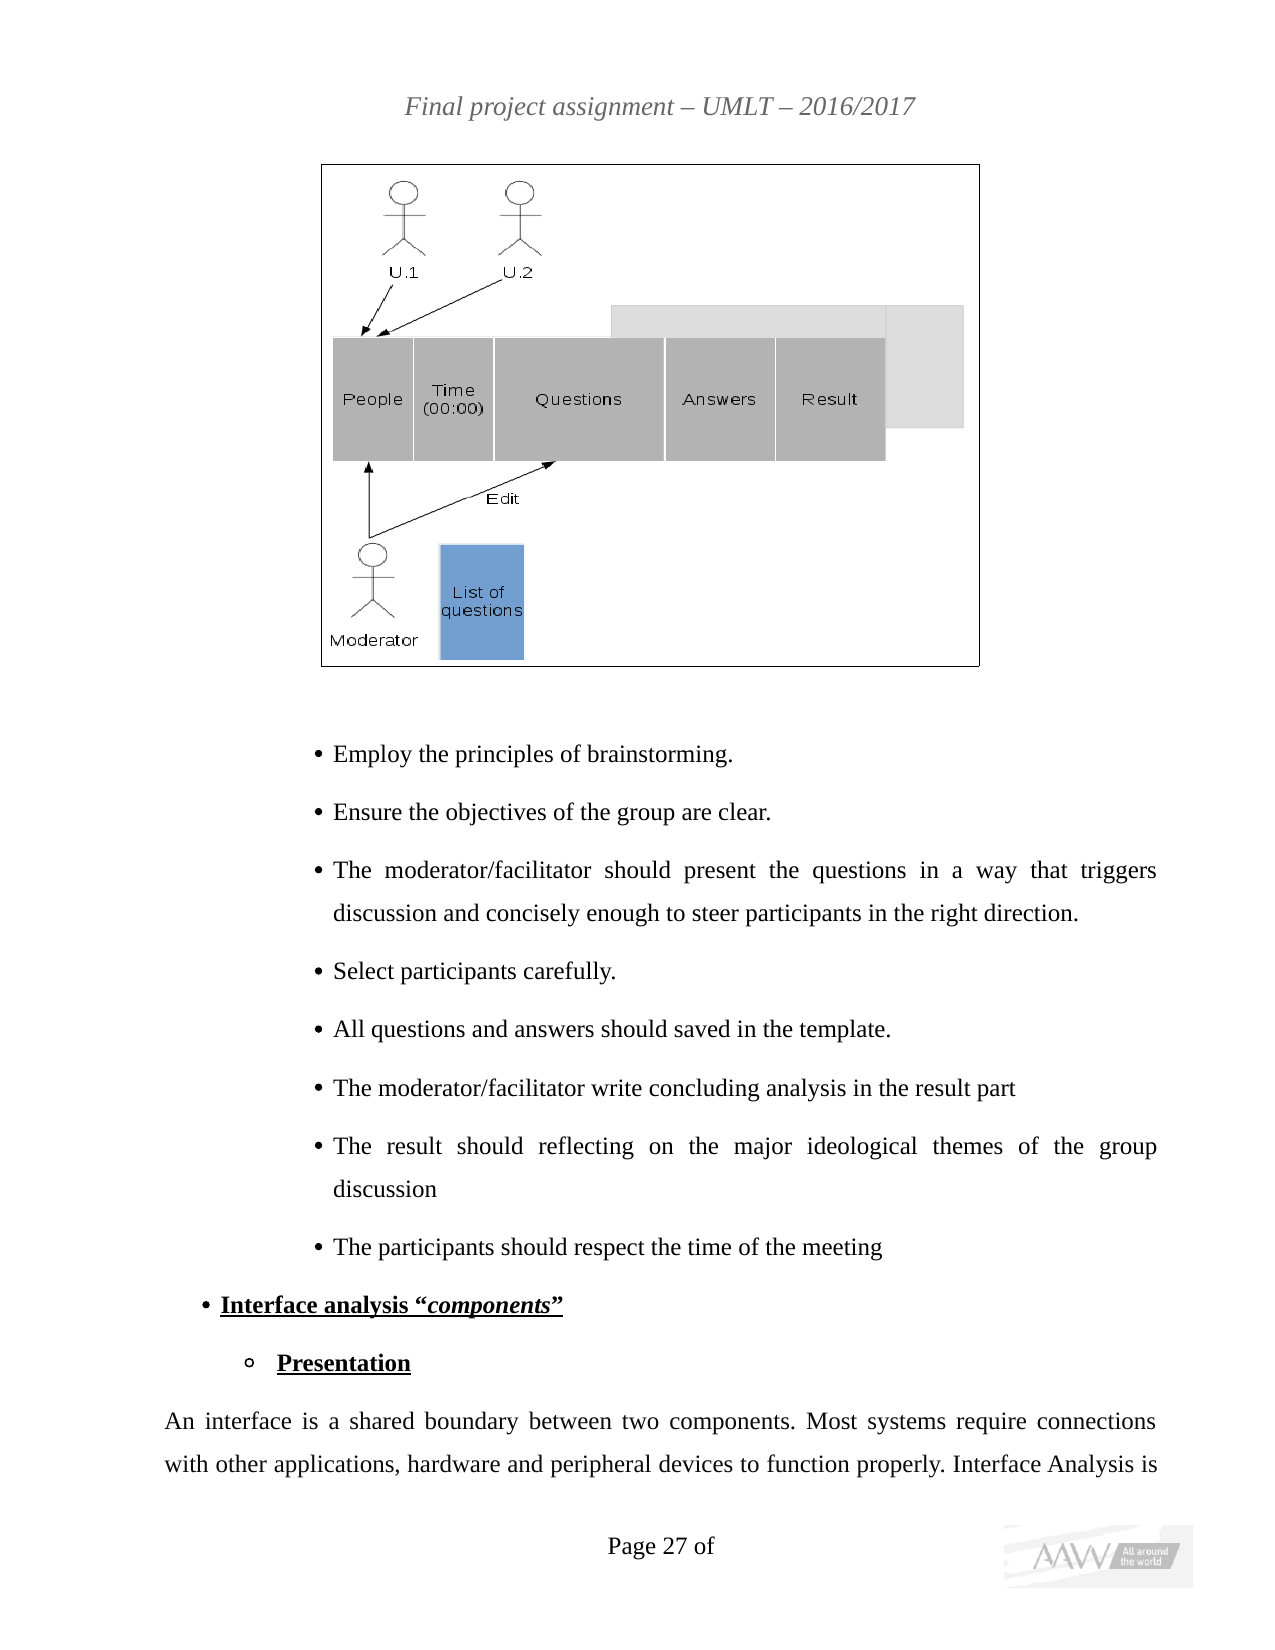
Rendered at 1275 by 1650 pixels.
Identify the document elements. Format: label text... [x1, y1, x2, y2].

list An interface is a shared boundary between two components. Most systems require connections with other applications, hardware and peripheral devices to function properly. Interface Analysis is [164, 1406, 1158, 1478]
list Ensure the objectives of the group are clear. [314, 797, 1158, 826]
list Employ the principles of brainstorming. [314, 739, 1158, 768]
list The moderator/facilitator should present the questions in a way that triggers discussion and concisely enough to steer participants in the right direction. [314, 855, 1158, 927]
list The moderator/facilitator write concluding analysis in the result part [314, 1073, 1158, 1101]
list Presentation [239, 1348, 1158, 1377]
list Select participants carefully. [314, 956, 1158, 985]
list The participants should respect the time of the meeting [314, 1232, 1158, 1261]
list The result should reflecting on the major ideological themes of the group discussion [314, 1131, 1158, 1203]
picture [324, 166, 976, 664]
list All questions and answers should saved in the template. [314, 1014, 1158, 1043]
list Interface analysis “components” [202, 1290, 1158, 1319]
picture [1003, 1525, 1193, 1588]
